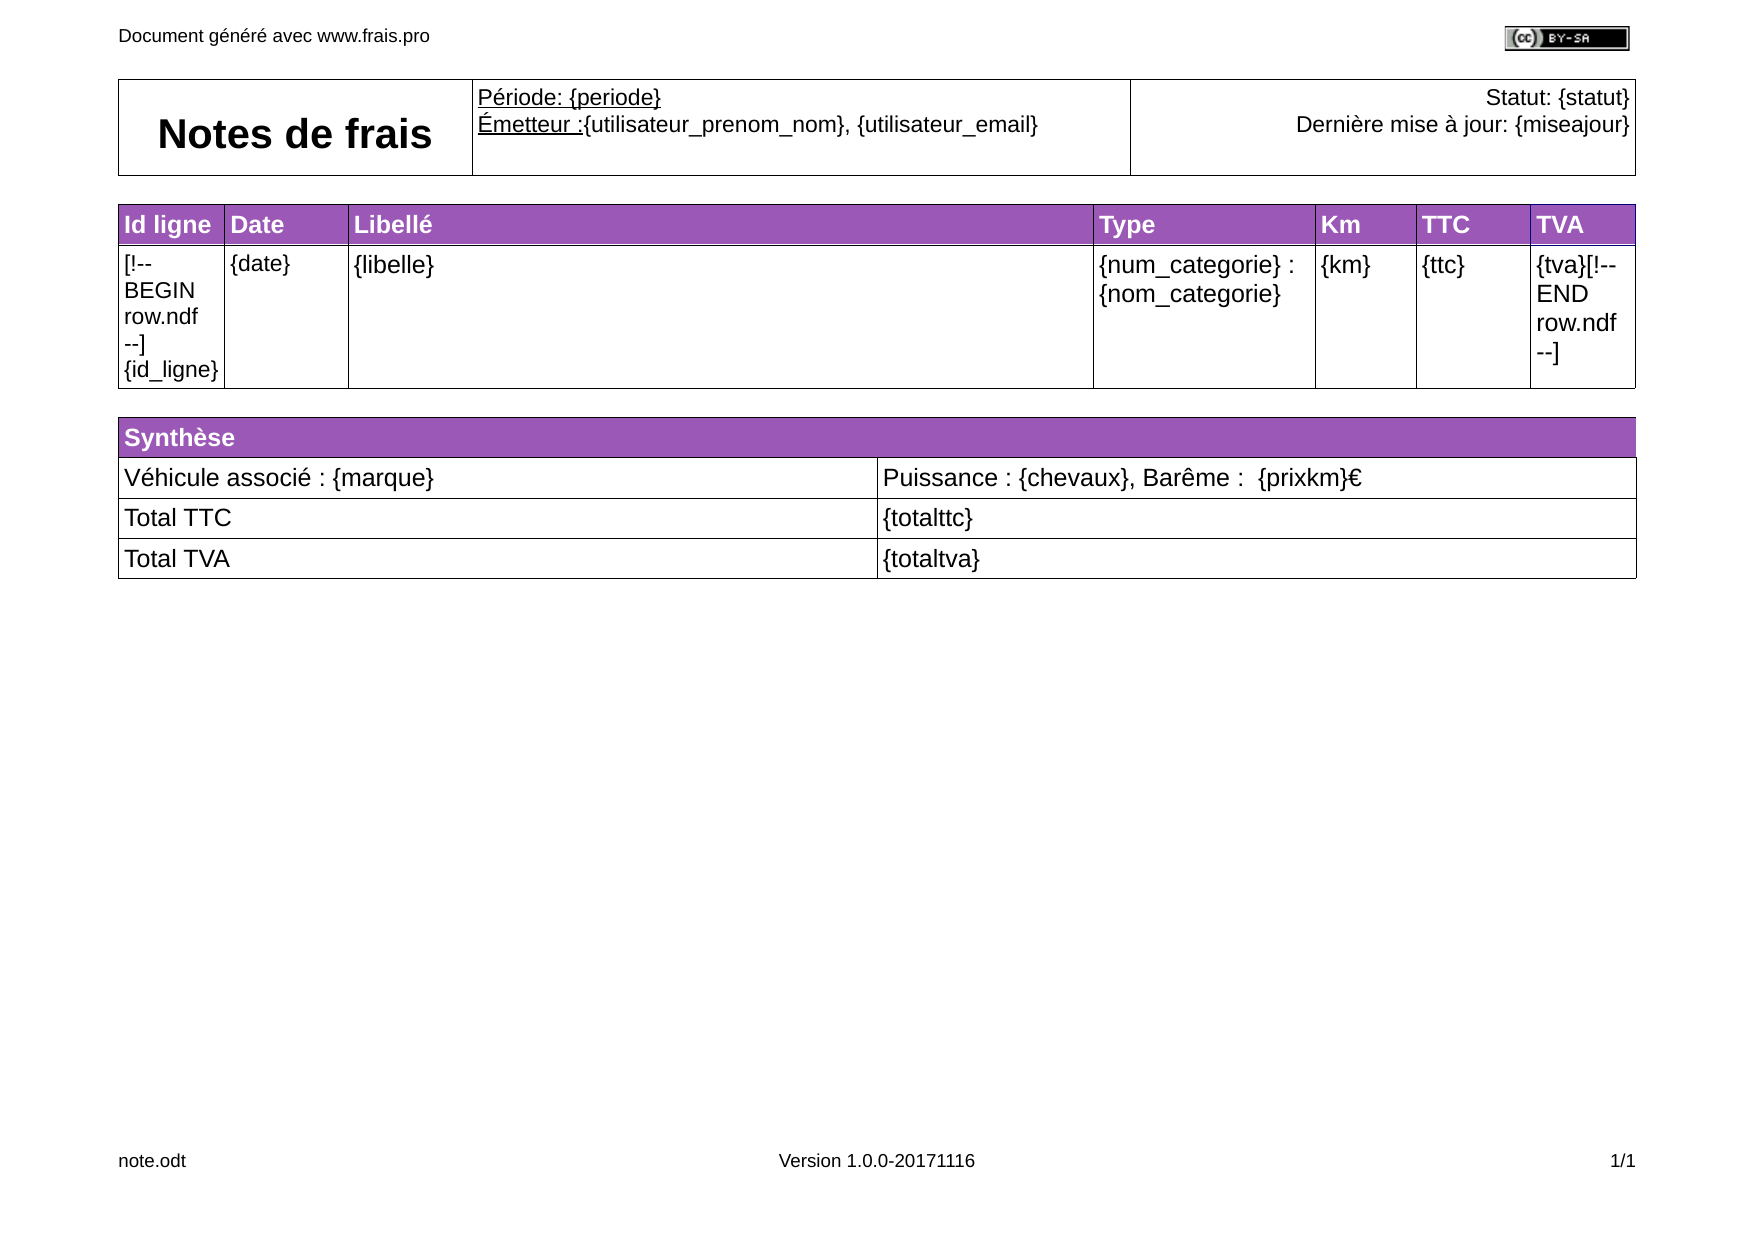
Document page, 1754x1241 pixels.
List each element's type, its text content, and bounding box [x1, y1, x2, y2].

table_cell Total TVA [119, 539, 877, 578]
table_header Id ligne [119, 205, 224, 244]
table_cell {num_categorie} : {nom_categorie} [1094, 246, 1315, 388]
table_cell {totalttc} [878, 499, 1636, 538]
table_header TVA [1531, 205, 1635, 244]
table_cell [!-- BEGIN row.ndf --]{id_ligne} [119, 246, 224, 388]
table_header Période: {periode} Émetteur :{utilisateur_prenom_nom}, {utilisateur_email} [473, 80, 1130, 175]
table_header Km [1316, 205, 1416, 244]
table_cell {libelle} [349, 246, 1093, 388]
table_cell Total TTC [119, 499, 877, 538]
table_cell Puissance : {chevaux}, Barême : {prixkm}€ [878, 458, 1636, 497]
table_cell {km} [1316, 246, 1416, 388]
table_header Synthèse [119, 418, 1636, 457]
table_header Type [1094, 205, 1315, 244]
table_header Libellé [349, 205, 1093, 244]
table_header Statut: {statut} Dernière mise à jour: {miseajour} [1131, 80, 1635, 175]
table_cell {ttc} [1417, 246, 1530, 388]
table_cell {date} [225, 246, 348, 388]
table_cell Véhicule associé : {marque} [119, 458, 877, 497]
table_header Date [225, 205, 348, 244]
table_header Notes de frais [119, 80, 472, 175]
table_cell {totaltva} [878, 539, 1636, 578]
table_cell {tva}[!-- END row.ndf --] [1531, 246, 1635, 388]
table_header TTC [1417, 205, 1530, 244]
picture [1504, 26, 1630, 51]
